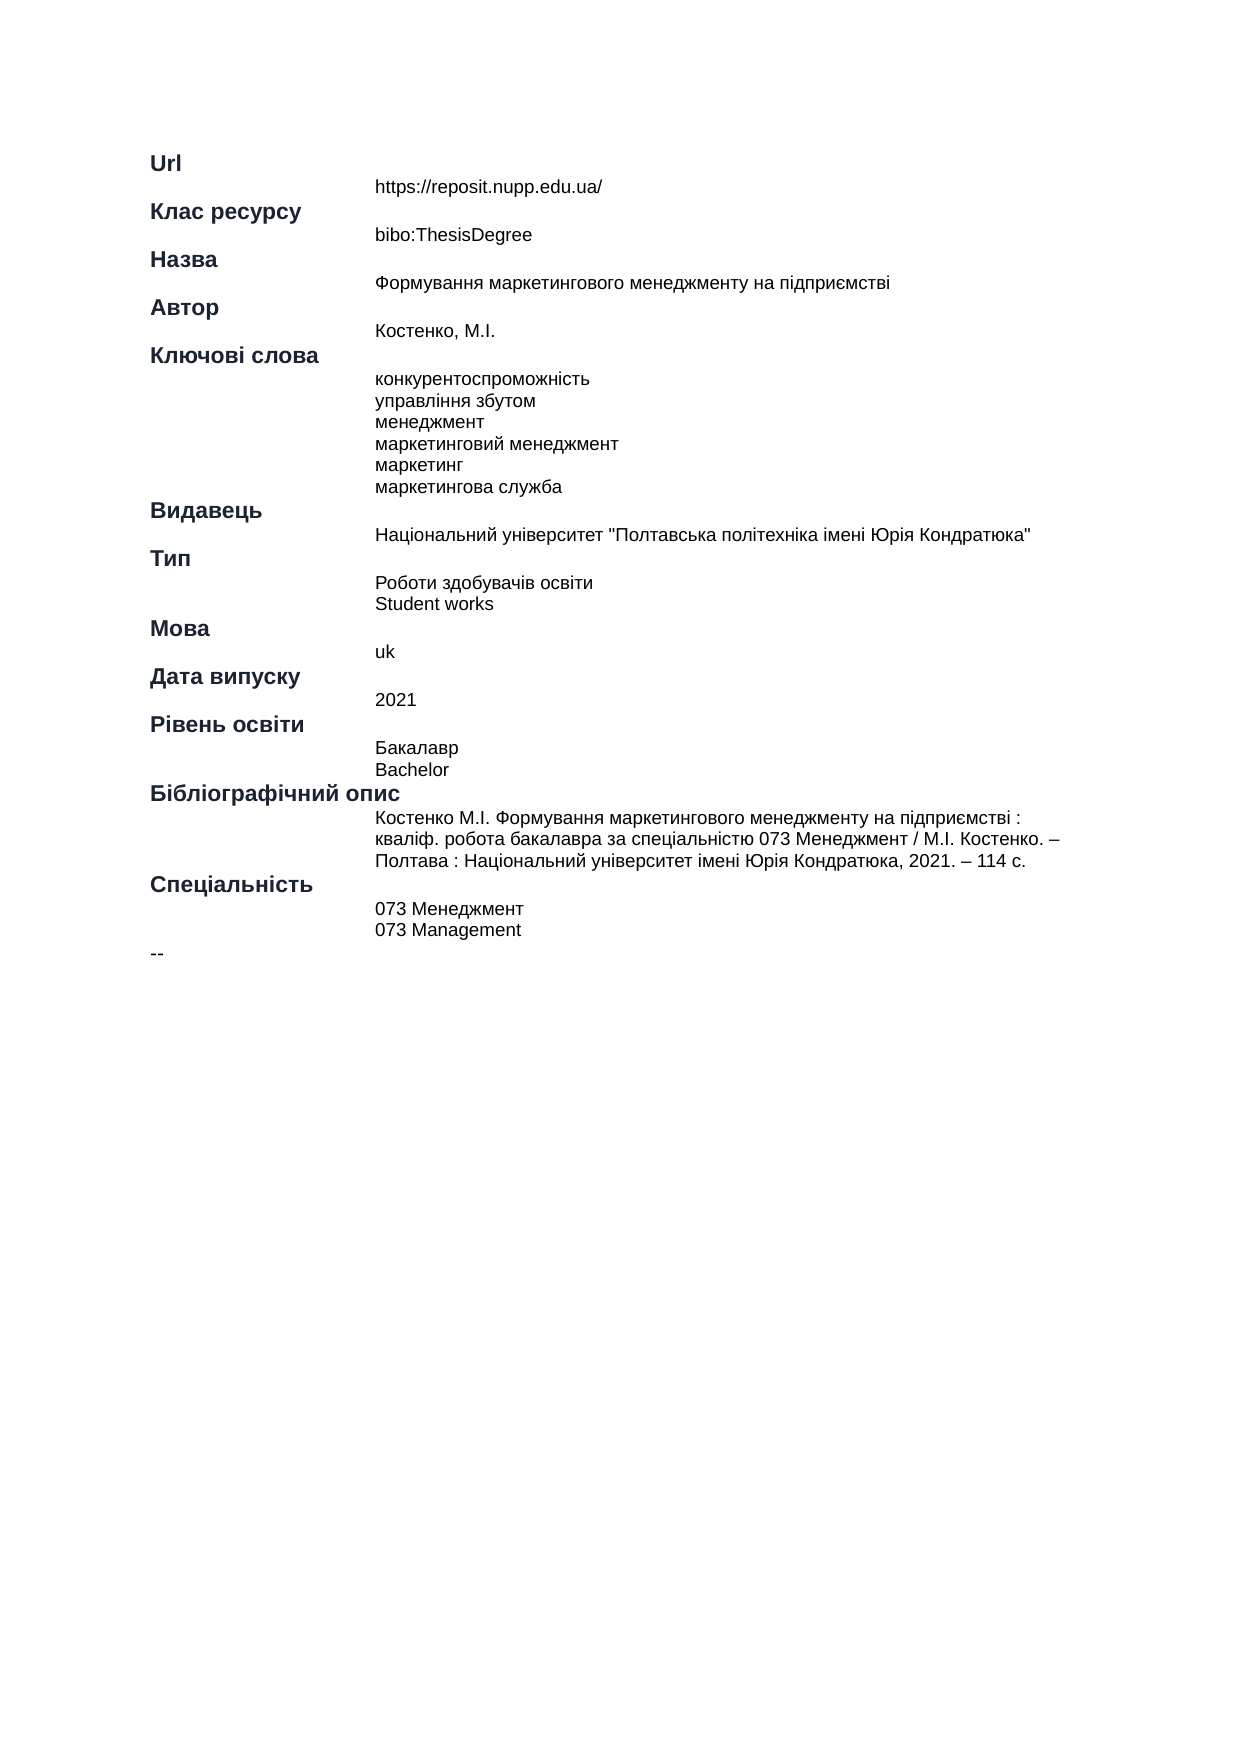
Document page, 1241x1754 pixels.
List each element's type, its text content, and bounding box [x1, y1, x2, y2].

text Формування маркетингового менеджменту на підприємстві [375, 272, 1090, 294]
text Костенко, М.І. [375, 320, 1090, 342]
text 2021 [375, 689, 1090, 711]
text Рівень освіти [150, 711, 1090, 737]
text маркетингова служба [375, 476, 1090, 497]
text Спеціальність [150, 871, 1090, 897]
text конкурентоспроможність [375, 368, 1090, 389]
text управління збутом [375, 389, 1090, 411]
text Ключові слова [150, 342, 1090, 368]
text Бакалавр [375, 737, 1090, 758]
text Student works [375, 593, 1090, 615]
text Bachelor [375, 758, 1090, 780]
text bibo:ThesisDegree [375, 224, 1090, 246]
text Костенко М.І. Формування маркетингового менеджменту на підприємстві : кваліф. робота бакалавра за спеціальністю 073 Менеджмент / М.І. Костенко. – Полтава : Національний університет імені Юрія Кондратюка, 2021. – 114 с. [375, 806, 1090, 871]
text Назва [150, 246, 1090, 272]
text маркетинг [375, 454, 1090, 476]
text Національний університет "Полтавська політехніка імені Юрія Кондратюка" [375, 524, 1090, 545]
text Автор [150, 294, 1090, 320]
text маркетинговий менеджмент [375, 433, 1090, 454]
text 073 Management [375, 919, 1090, 941]
text https://reposit.nupp.edu.ua/ [375, 176, 1090, 198]
text Дата випуску [150, 663, 1090, 689]
text 073 Менеджмент [375, 897, 1090, 919]
text uk [375, 641, 1090, 663]
text менеджмент [375, 411, 1090, 433]
text Тип [150, 545, 1090, 572]
text Роботи здобувачів освіти [375, 572, 1090, 593]
text Url [150, 150, 1090, 176]
text Мова [150, 615, 1090, 641]
text -- [150, 941, 1090, 964]
text Видавець [150, 497, 1090, 524]
text Клас ресурсу [150, 198, 1090, 224]
text Бібліографічний опис [150, 780, 1090, 806]
